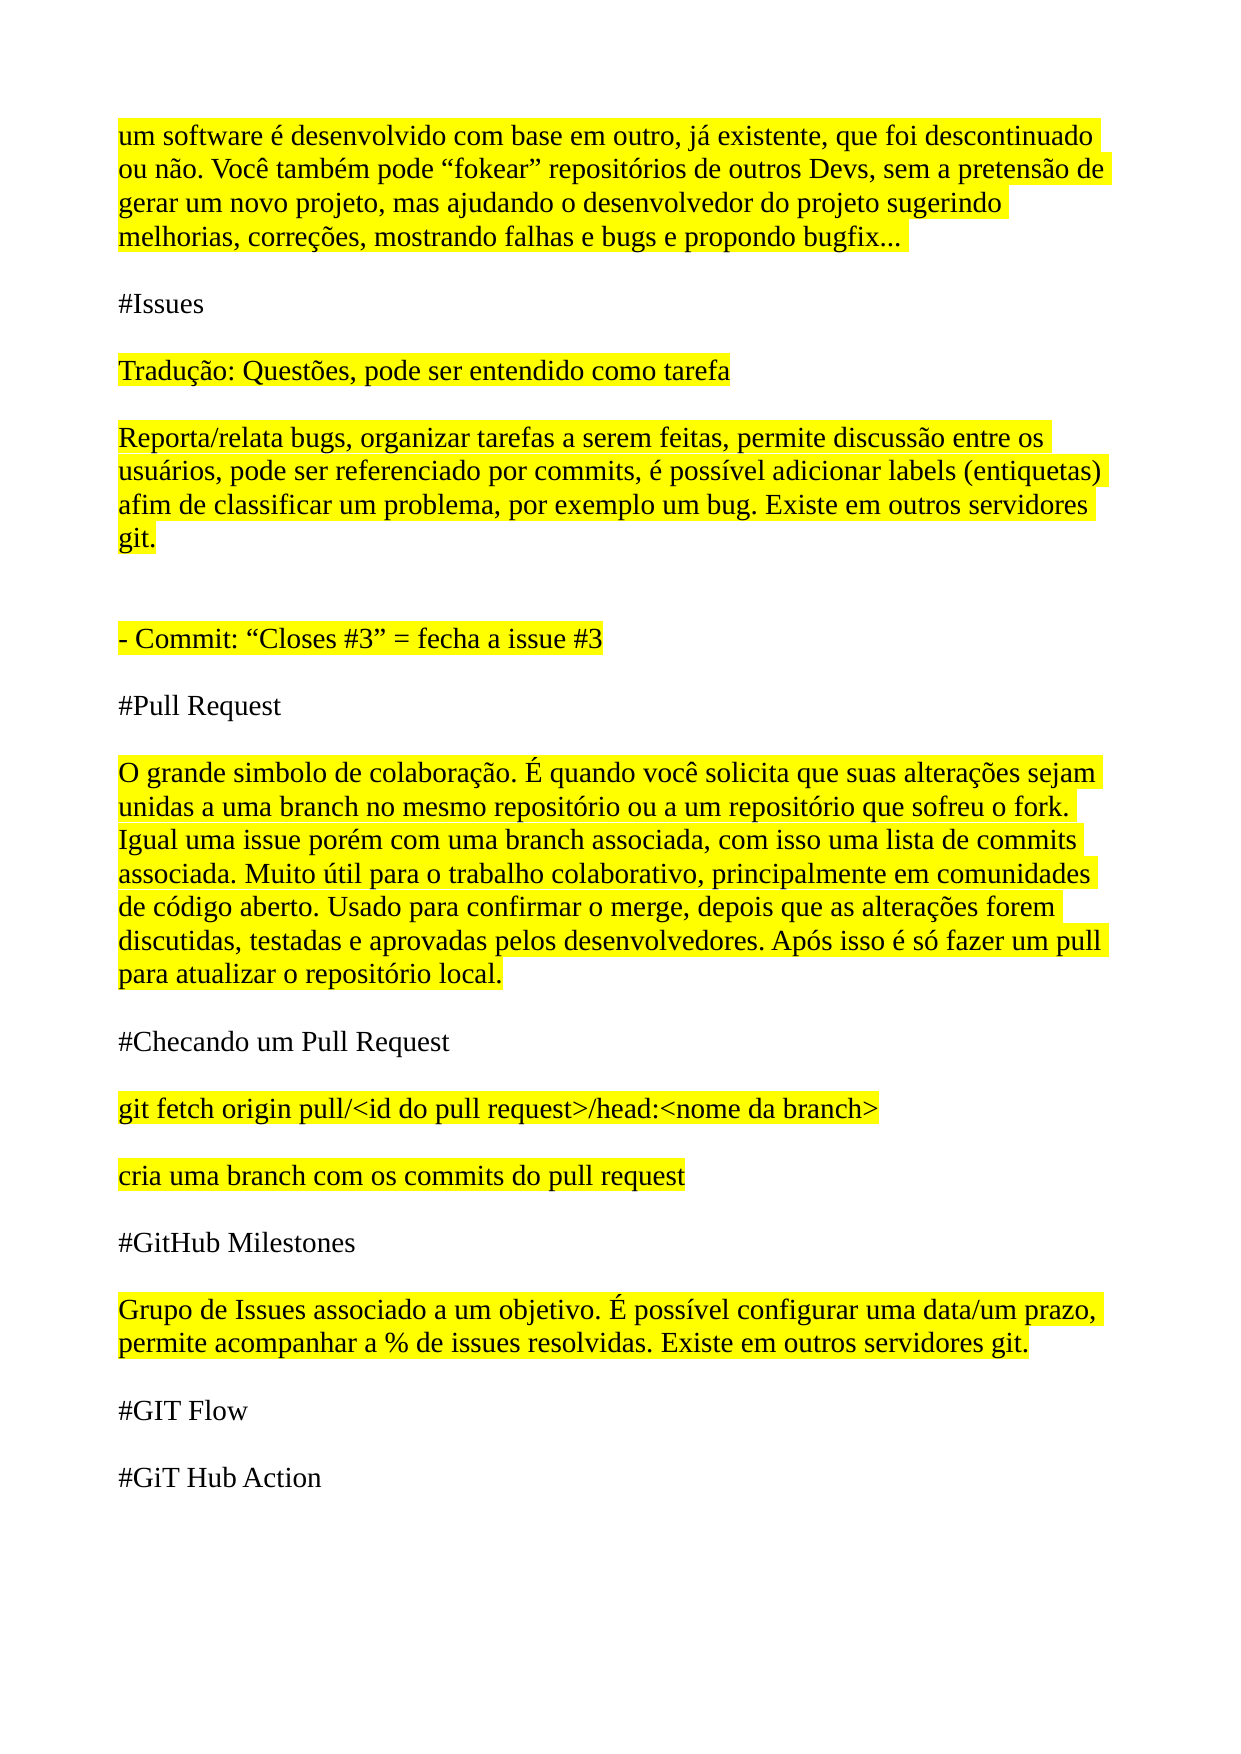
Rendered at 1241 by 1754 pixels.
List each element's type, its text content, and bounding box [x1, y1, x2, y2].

text O grande simbolo de colaboração. É quando você solicita que suas alterações sejam unidas a uma branch no mesmo repositório ou a um repositório que sofreu o fork. Igual uma issue porém com uma branch associada, com isso uma lista de commits associada. Muito útil para o trabalho colaborativo, principalmente em comunidades de código aberto. Usado para confirmar o merge, depois que as alterações forem discutidas, testadas e aprovadas pelos desenvolvedores. Após isso é só fazer um pull para atualizar o repositório local. [118, 755, 1122, 990]
text cria uma branch com os commits do pull request [118, 1158, 1122, 1191]
text #GiT Hub Action [118, 1460, 1122, 1493]
text - Commit: “Closes #3” = fecha a issue #3 [118, 621, 1122, 655]
text #Issues [118, 286, 1122, 319]
text git fetch origin pull/<id do pull request>/head:<nome da branch> [118, 1091, 1122, 1124]
text #GitHub Milestones [118, 1225, 1122, 1258]
text Grupo de Issues associado a um objetivo. É possível configurar uma data/um prazo, permite acompanhar a % de issues resolvidas. Existe em outros servidores git. [118, 1292, 1122, 1359]
text #Checando um Pull Request [118, 1024, 1122, 1057]
text Reporta/relata bugs, organizar tarefas a serem feitas, permite discussão entre os usuários, pode ser referenciado por commits, é possível adicionar labels (entiquetas) afim de classificar um problema, por exemplo um bug. Existe em outros servidores git. [118, 420, 1122, 554]
text #Pull Request [118, 688, 1122, 722]
text Tradução: Questões, pode ser entendido como tarefa [118, 353, 1122, 386]
text um software é desenvolvido com base em outro, já existente, que foi descontinuado ou não. Você também pode “fokear” repositórios de outros Devs, sem a pretensão de gerar um novo projeto, mas ajudando o desenvolvedor do projeto sugerindo melhorias, correções, mostrando falhas e bugs e propondo bugfix... [118, 118, 1122, 252]
text #GIT Flow [118, 1393, 1122, 1426]
